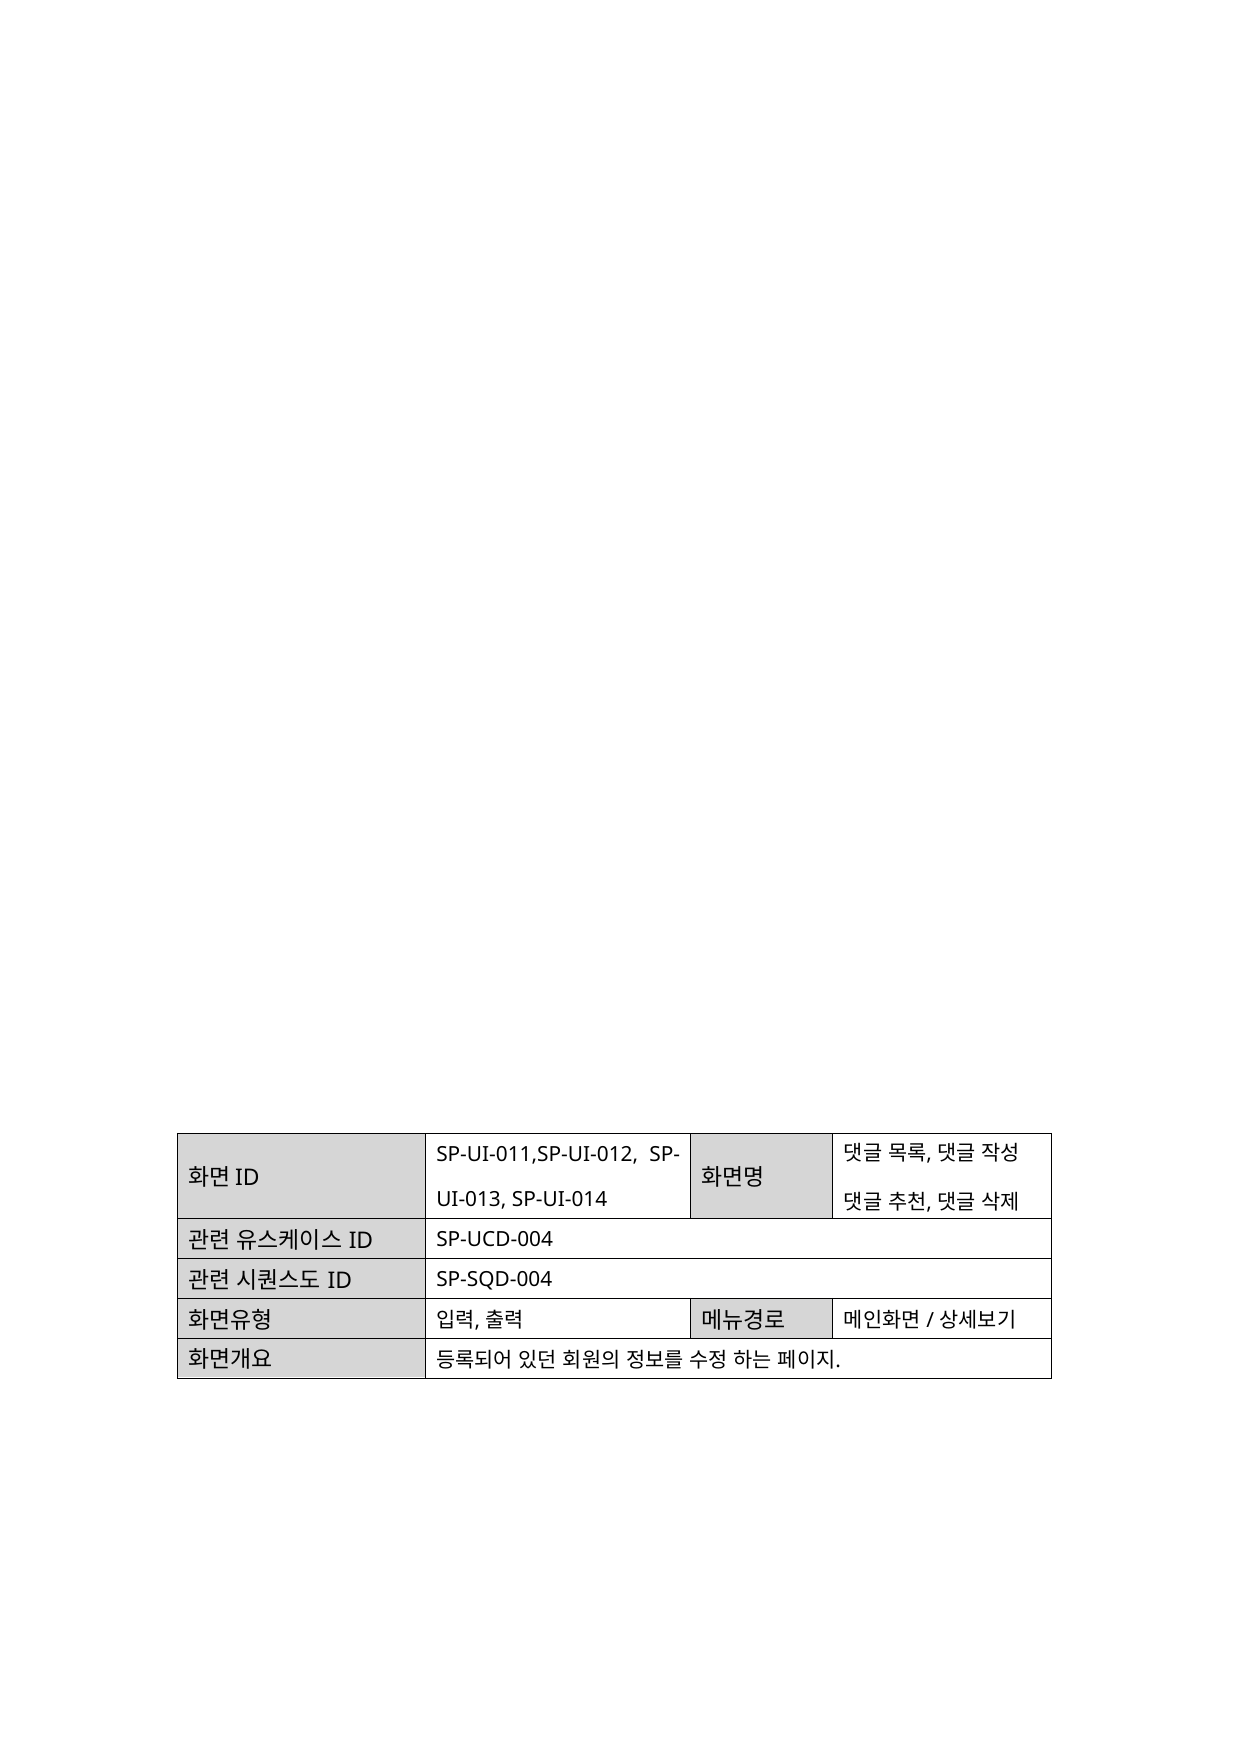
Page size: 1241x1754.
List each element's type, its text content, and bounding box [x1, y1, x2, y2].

table_cell 화면개요 [178, 1339, 425, 1377]
table_cell SP-SQD-004 [426, 1259, 1051, 1298]
table_header 화면ID [178, 1134, 425, 1218]
table_cell 관련 시퀀스도 ID [178, 1259, 425, 1298]
table_cell 메뉴경로 [691, 1299, 832, 1338]
table_cell 입력, 출력 [426, 1299, 690, 1338]
table_header 댓글 목록, 댓글 작성 댓글 추천, 댓글 삭제 [833, 1134, 1051, 1218]
table_header 화면명 [691, 1134, 832, 1218]
table_cell 메인화면 / 상세보기 [833, 1299, 1051, 1338]
table_cell 등록되어 있던 회원의 정보를 수정 하는 페이지. [426, 1339, 1051, 1377]
table_cell 화면유형 [178, 1299, 425, 1338]
table_cell SP-UCD-004 [426, 1219, 1051, 1258]
table_cell 관련 유스케이스 ID [178, 1219, 425, 1258]
table_header SP-UI-011,SP-UI-012, SP-UI-013, SP-UI-014 [426, 1134, 690, 1218]
